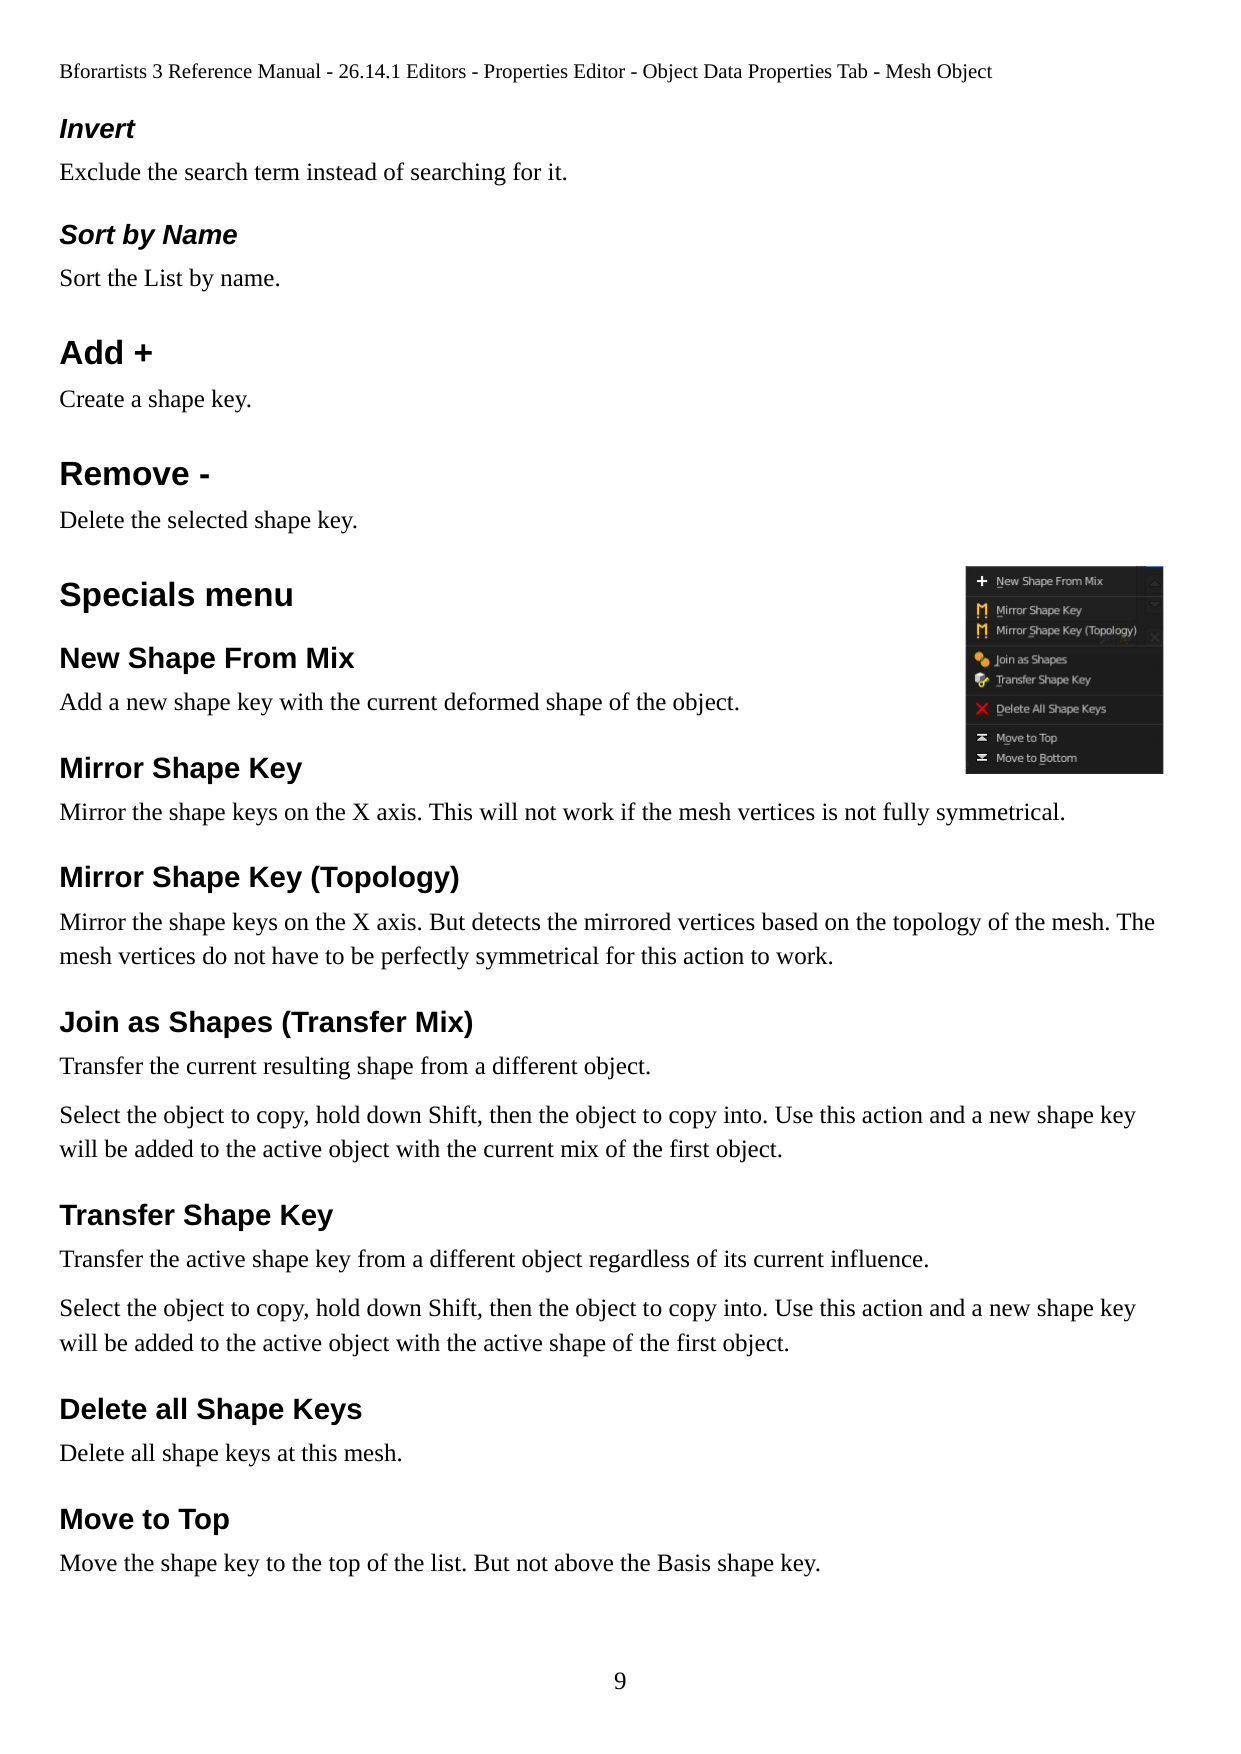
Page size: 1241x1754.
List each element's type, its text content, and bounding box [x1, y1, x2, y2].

subtitle Delete all Shape Keys [59, 1392, 1181, 1425]
subtitle [1164, 575, 1181, 613]
text Delete all shape keys at this mesh. [59, 1438, 1181, 1467]
subtitle Add + [59, 333, 1181, 371]
text Transfer the current resulting shape from a different object. [59, 1051, 1181, 1080]
subtitle [1164, 641, 1181, 674]
subtitle Invert [59, 113, 1181, 144]
subtitle Mirror Shape Key [59, 751, 1181, 784]
picture [965, 566, 1164, 774]
subtitle New Shape From Mix [59, 641, 965, 674]
text Exclude the search term instead of searching for it. [59, 157, 1181, 186]
text Add a new shape key with the current deformed shape of the object. [59, 687, 965, 716]
subtitle Mirror Shape Key (Topology) [59, 860, 1181, 894]
subtitle Remove - [59, 454, 1181, 492]
text Mirror the shape keys on the X axis. But detects the mirrored vertices based on the topology of the mesh. The mesh vertices do not have to be perfectly symmetrical for this action to work. [59, 907, 1181, 970]
subtitle Transfer Shape Key [59, 1198, 1181, 1232]
text Move the shape key to the top of the list. But not above the Basis shape key. [59, 1548, 1181, 1577]
text Create a shape key. [59, 384, 1181, 413]
subtitle Join as Shapes (Transfer Mix) [59, 1005, 1181, 1038]
text Select the object to copy, hold down Shift, then the object to copy into. Use this action and a new shape key will be added to the active object with the current mix of the first object. [59, 1100, 1181, 1163]
subtitle Move to Top [59, 1502, 1181, 1535]
subtitle Sort by Name [59, 218, 1181, 250]
text Mirror the shape keys on the X axis. This will not work if the mesh vertices is not fully symmetrical. [59, 797, 1181, 826]
text Transfer the active shape key from a different object regardless of its current influence. [59, 1244, 1181, 1273]
text Sort the List by name. [59, 263, 1181, 292]
text Select the object to copy, hold down Shift, then the object to copy into. Use this action and a new shape key will be added to the active object with the active shape of the first object. [59, 1293, 1181, 1357]
text Delete the selected shape key. [59, 505, 1181, 534]
subtitle Specials menu [59, 575, 965, 613]
